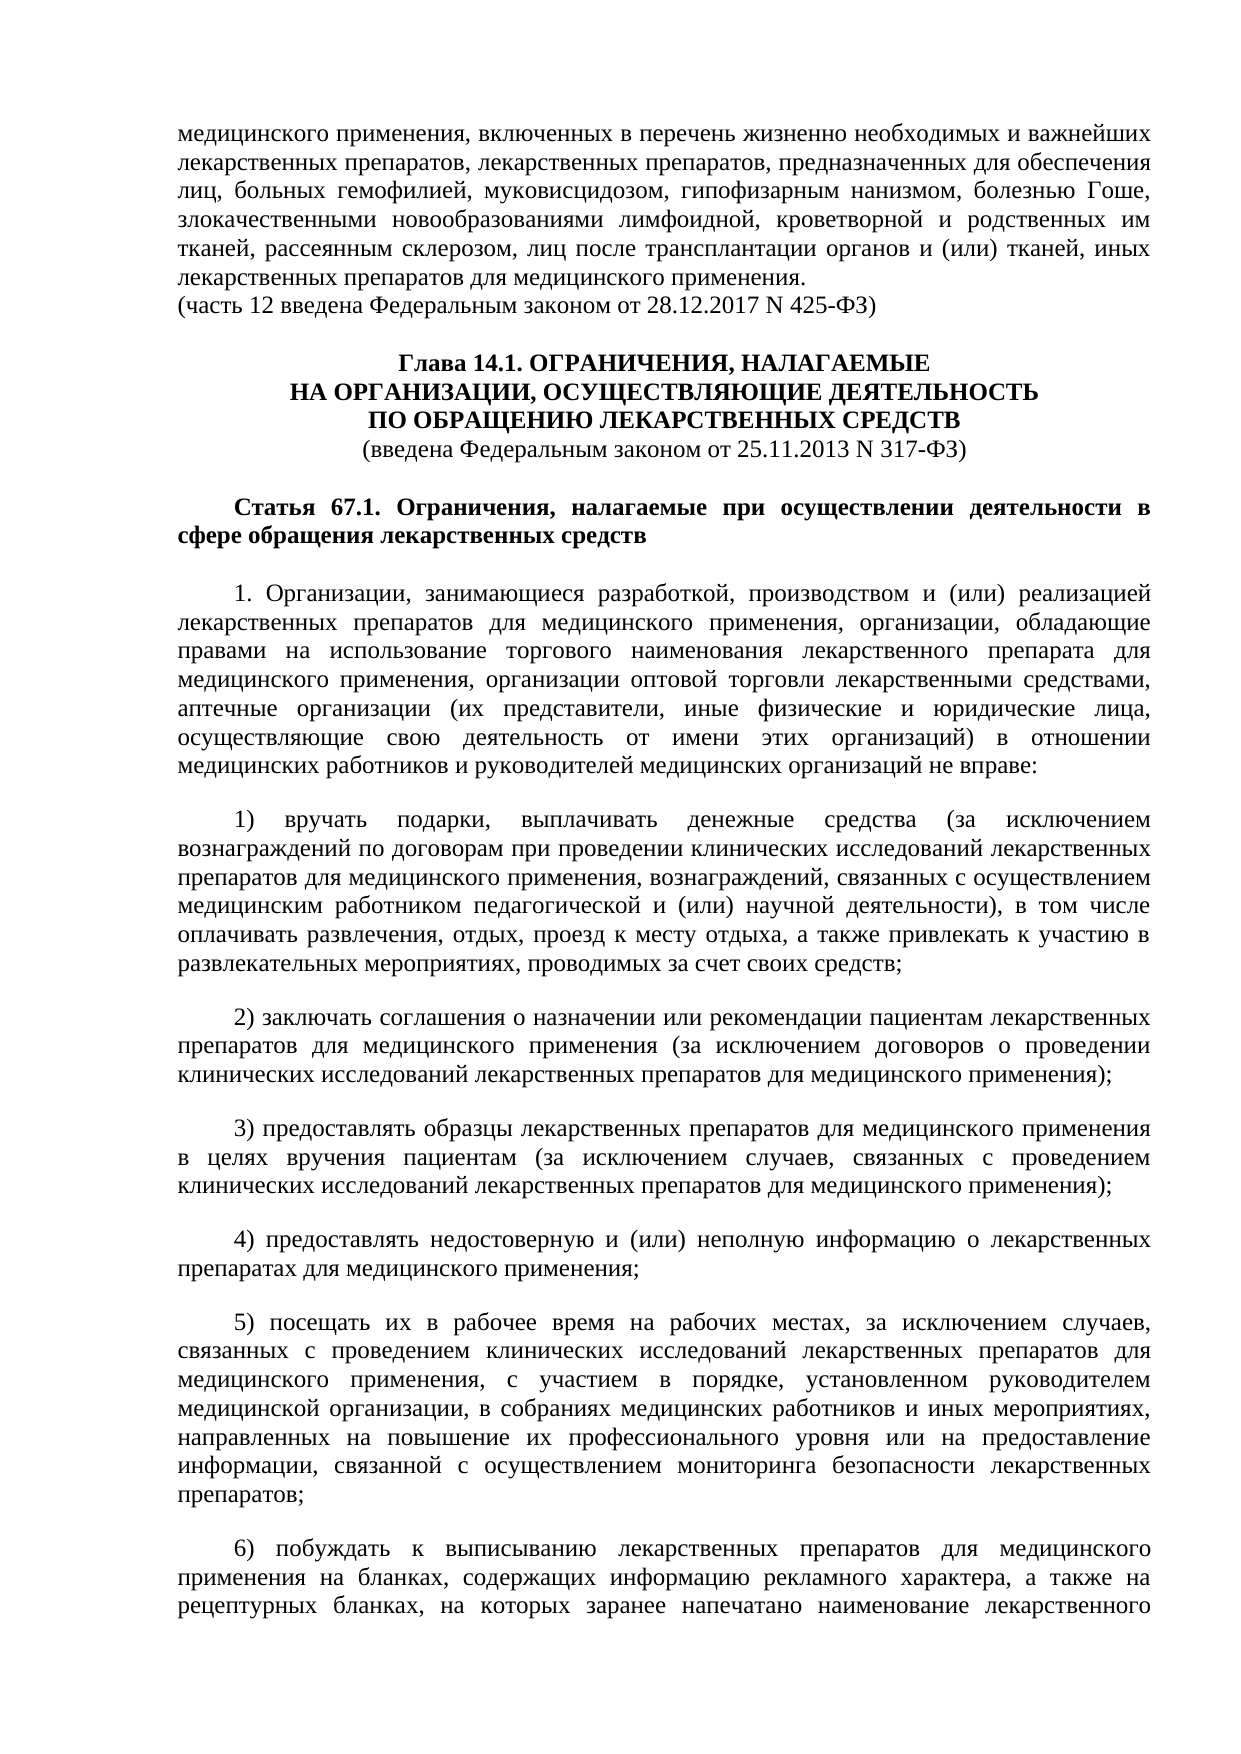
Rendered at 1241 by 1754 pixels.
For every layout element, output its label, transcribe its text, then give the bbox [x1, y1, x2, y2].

title ПО ОБРАЩЕНИЮ ЛЕКАРСТВЕННЫХ СРЕДСТВ [177, 406, 1152, 434]
title Статья 67.1. Ограничения, налагаемые при осуществлении деятельности в сфере обращения лекарственных средств [177, 492, 1152, 549]
text 5) посещать их в рабочее время на рабочих местах, за исключением случаев, связанных с проведением клинических исследований лекарственных препаратов для медицинского применения, с участием в порядке, установленном руководителем медицинской организации, в собраниях медицинских работников и иных мероприятиях, направленных на повышение их профессионального уровня или на предоставление информации, связанной с осуществлением мониторинга безопасности лекарственных препаратов; [177, 1307, 1152, 1508]
text 1) вручать подарки, выплачивать денежные средства (за исключением вознаграждений по договорам при проведении клинических исследований лекарственных препаратов для медицинского применения, вознаграждений, связанных с осуществлением медицинским работником педагогической и (или) научной деятельности), в том числе оплачивать развлечения, отдых, проезд к месту отдыха, а также привлекать к участию в развлекательных мероприятиях, проводимых за счет своих средств; [177, 804, 1152, 977]
text 2) заключать соглашения о назначении или рекомендации пациентам лекарственных препаратов для медицинского применения (за исключением договоров о проведении клинических исследований лекарственных препаратов для медицинского применения); [177, 1002, 1152, 1088]
text 1. Организации, занимающиеся разработкой, производством и (или) реализацией лекарственных препаратов для медицинского применения, организации, обладающие правами на использование торгового наименования лекарственного препарата для медицинского применения, организации оптовой торговли лекарственными средствами, аптечные организации (их представители, иные физические и юридические лица, осуществляющие свою деятельность от имени этих организаций) в отношении медицинских работников и руководителей медицинских организаций не вправе: [177, 578, 1152, 779]
text 6) побуждать к выписыванию лекарственных препаратов для медицинского применения на бланках, содержащих информацию рекламного характера, а также на рецептурных бланках, на которых заранее напечатано наименование лекарственного [177, 1533, 1152, 1619]
title Глава 14.1. ОГРАНИЧЕНИЯ, НАЛАГАЕМЫЕ [177, 348, 1152, 377]
text 3) предоставлять образцы лекарственных препаратов для медицинского применения в целях вручения пациентам (за исключением случаев, связанных с проведением клинических исследований лекарственных препаратов для медицинского применения); [177, 1113, 1152, 1199]
text (введена Федеральным законом от 25.11.2013 N 317-ФЗ) [177, 434, 1152, 463]
title НА ОРГАНИЗАЦИИ, ОСУЩЕСТВЛЯЮЩИЕ ДЕЯТЕЛЬНОСТЬ [177, 377, 1152, 406]
text 4) предоставлять недостоверную и (или) неполную информацию о лекарственных препаратах для медицинского применения; [177, 1224, 1152, 1282]
text медицинского применения, включенных в перечень жизненно необходимых и важнейших лекарственных препаратов, лекарственных препаратов, предназначенных для обеспечения лиц, больных гемофилией, муковисцидозом, гипофизарным нанизмом, болезнью Гоше, злокачественными новообразованиями лимфоидной, кроветворной и родственных им тканей, рассеянным склерозом, лиц после трансплантации органов и (или) тканей, иных лекарственных препаратов для медицинского применения. [177, 118, 1152, 291]
text (часть 12 введена Федеральным законом от 28.12.2017 N 425-ФЗ) [177, 291, 1152, 319]
